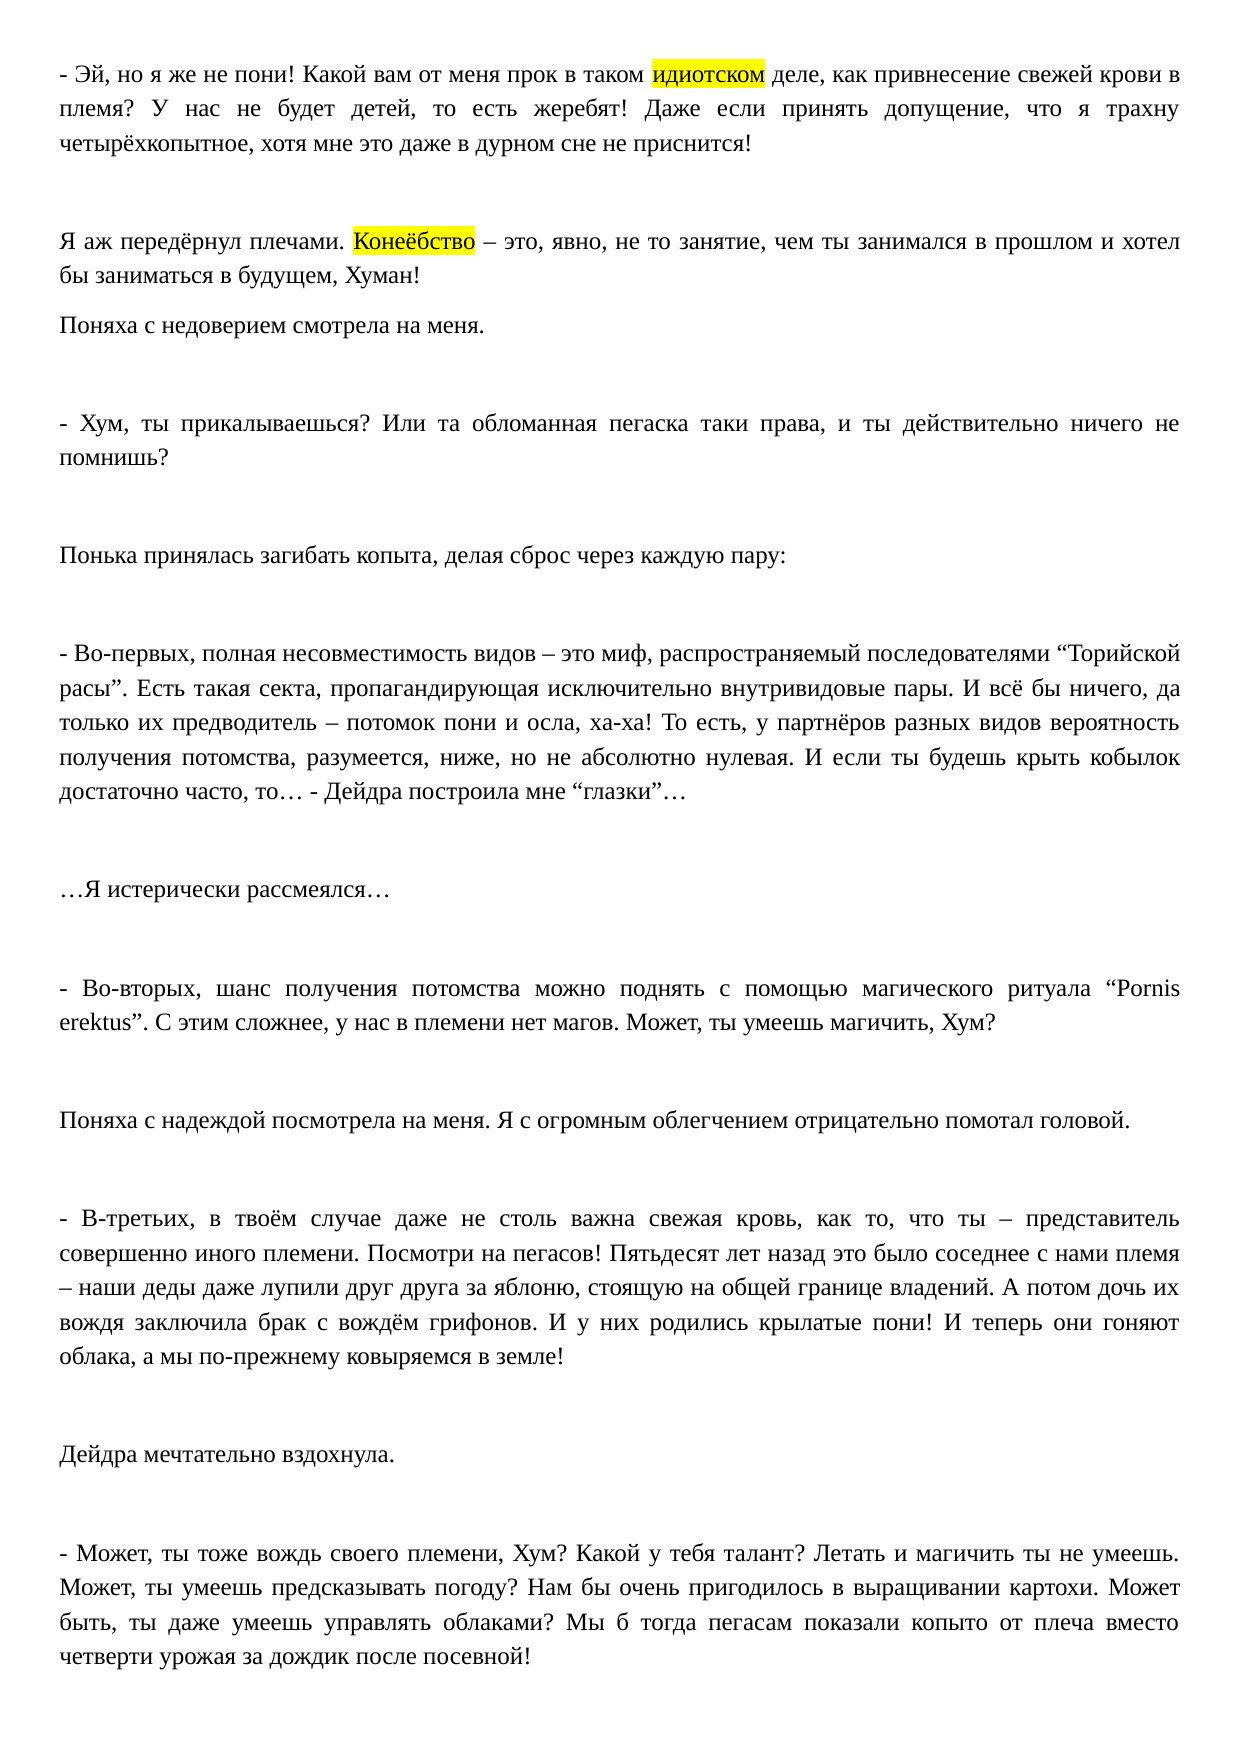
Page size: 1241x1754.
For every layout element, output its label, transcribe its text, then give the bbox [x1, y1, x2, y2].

text Поняха с надеждой посмотрела на меня. Я с огромным облегчением отрицательно помотал головой. [59, 1105, 1181, 1134]
text …Я истерически рассмеялся… [59, 874, 1181, 903]
text Я аж передёрнул плечами. Конеёбство – это, явно, не то занятие, чем ты занимался в прошлом и хотел бы заниматься в будущем, Хуман! [59, 226, 1181, 289]
text Дейдра мечтательно вздохнула. [59, 1439, 1181, 1468]
text - Хум, ты прикалываешься? Или та обломанная пегаска таки права, и ты действительно ничего не помнишь? [59, 408, 1181, 471]
text - Во-первых, полная несовместимость видов – это миф, распространяемый последователями “Торийской расы”. Есть такая секта, пропагандирующая исключительно внутривидовые пары. И всё бы ничего, да только их предводитель – потомок пони и осла, ха-ха! То есть, у партнёров разных видов вероятность получения потомства, разумеется, ниже, но не абсолютно нулевая. И если ты будешь крыть кобылок достаточно часто, то… - Дейдра построила мне “глазки”… [59, 638, 1181, 805]
text - Эй, но я же не пони! Какой вам от меня прок в таком идиотском деле, как привнесение свежей крови в племя? У нас не будет детей, то есть жеребят! Даже если принять допущение, что я трахну четырёхкопытное, хотя мне это даже в дурном сне не приснится! [59, 59, 1181, 157]
text Понька принялась загибать копыта, делая сброс через каждую пару: [59, 540, 1181, 569]
text - Во-вторых, шанс получения потомства можно поднять с помощью магического ритуала “Pornis erektus”. С этим сложнее, у нас в племени нет магов. Может, ты умеешь магичить, Хум? [59, 973, 1181, 1036]
text - Может, ты тоже вождь своего племени, Хум? Какой у тебя талант? Летать и магичить ты не умеешь. Может, ты умеешь предсказывать погоду? Нам бы очень пригодилось в выращивании картохи. Может быть, ты даже умеешь управлять облаками? Мы б тогда пегасам показали копыто от плеча вместо четверти урожая за дождик после посевной! [59, 1538, 1181, 1670]
text - В-третьих, в твоём случае даже не столь важна свежая кровь, как то, что ты – представитель совершенно иного племени. Посмотри на пегасов! Пятьдесят лет назад это было соседнее с нами племя – наши деды даже лупили друг друга за яблоню, стоящую на общей границе владений. А потом дочь их вождя заключила брак с вождём грифонов. И у них родились крылатые пони! И теперь они гоняют облака, а мы по-прежнему ковыряемся в земле! [59, 1203, 1181, 1370]
text Поняха с недоверием смотрела на меня. [59, 310, 1181, 338]
